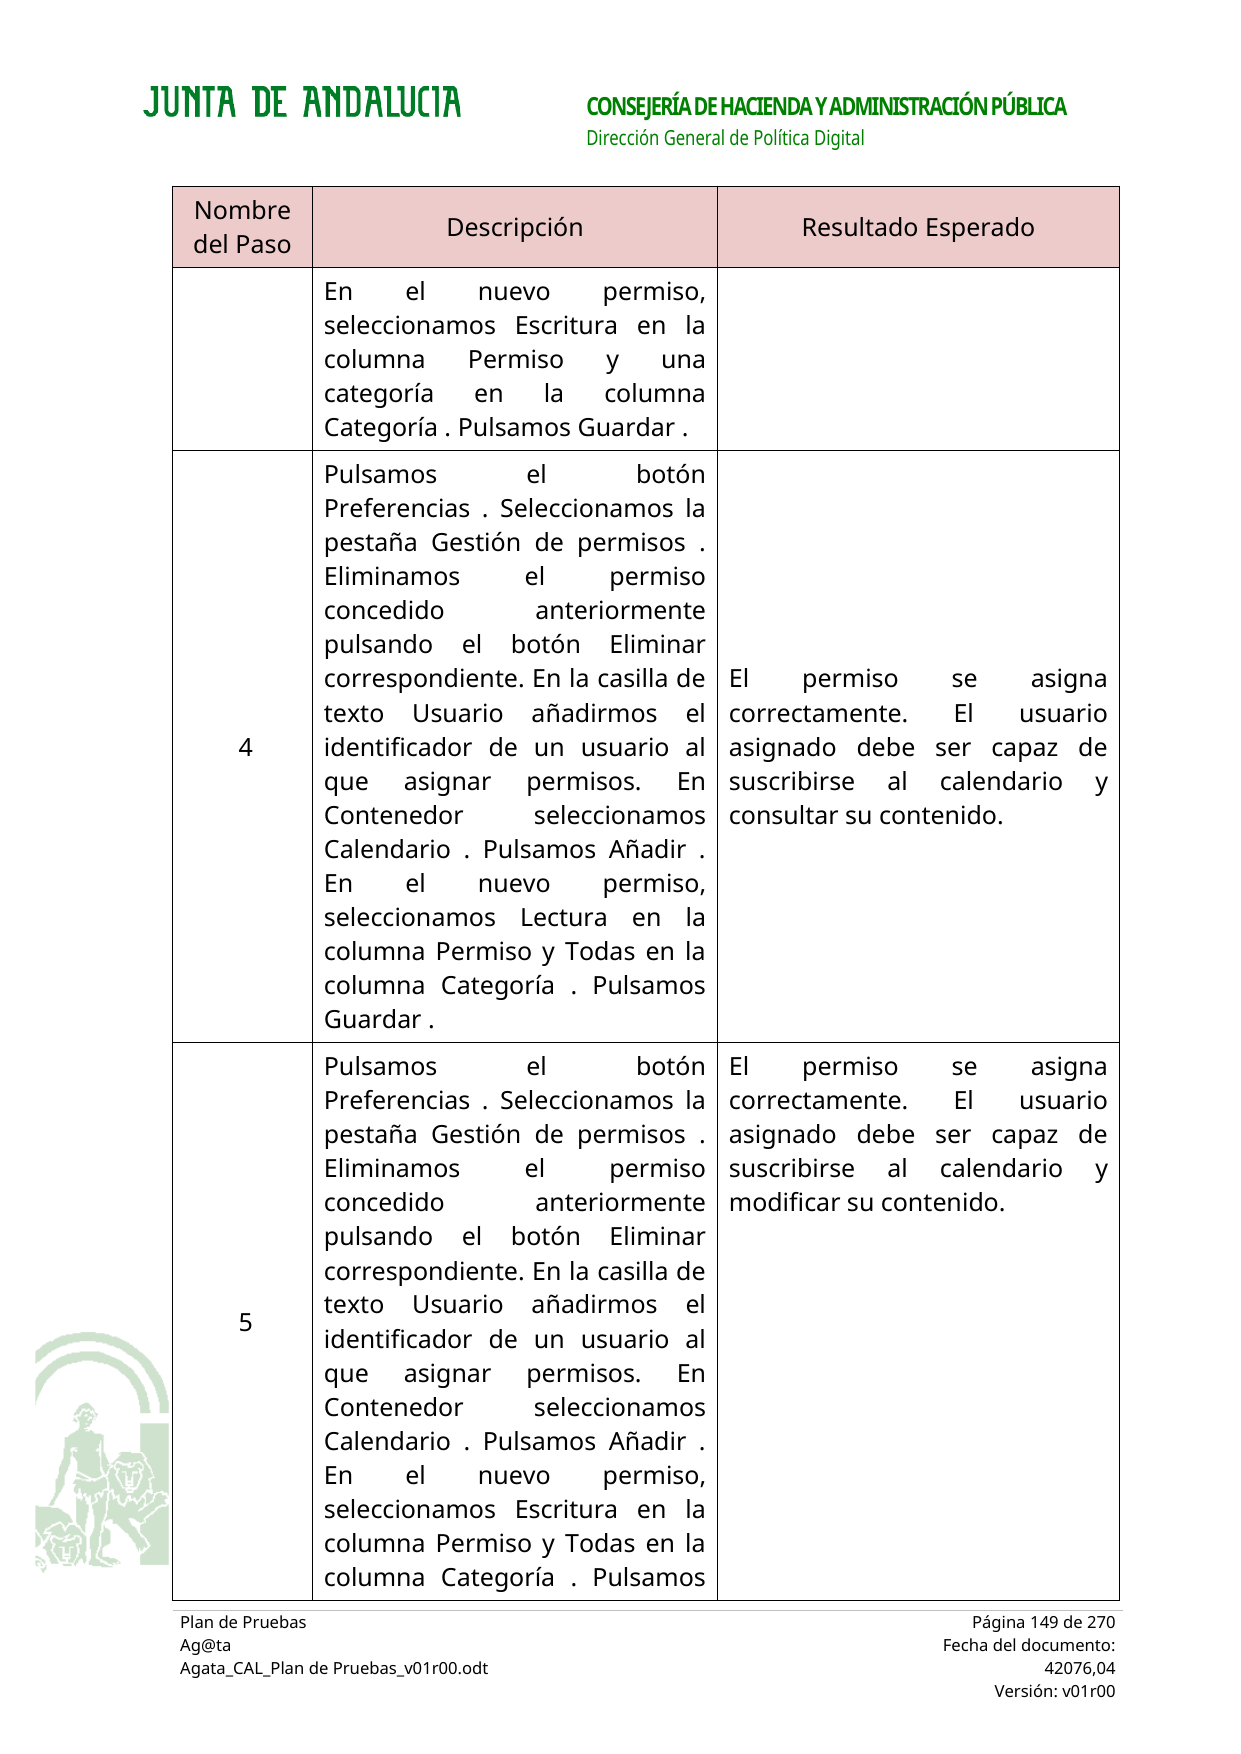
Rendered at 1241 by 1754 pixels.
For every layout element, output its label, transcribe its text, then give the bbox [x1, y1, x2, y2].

table_cell El permiso se asigna correctamente. El usuario asignado debe ser capaz de suscribirse al calendario y modificar su contenido. [718, 1043, 1119, 1600]
table_cell Pulsamos el botón Preferencias . Seleccionamos la pestaña Gestión de permisos . Eliminamos el permiso concedido anteriormente pulsando el botón Eliminar correspondiente. En la casilla de texto Usuario añadirmos el identificador de un usuario al que asignar permisos. En Contenedor seleccionamos Calendario . Pulsamos Añadir . En el nuevo permiso, seleccionamos Escritura en la columna Permiso y Todas en la columna Categoría . Pulsamos [313, 1043, 717, 1600]
table_cell Pulsamos el botón Preferencias . Seleccionamos la pestaña Gestión de permisos . Eliminamos el permiso concedido anteriormente pulsando el botón Eliminar correspondiente. En la casilla de texto Usuario añadirmos el identificador de un usuario al que asignar permisos. En Contenedor seleccionamos Calendario . Pulsamos Añadir . En el nuevo permiso, seleccionamos Lectura en la columna Permiso y Todas en la columna Categoría . Pulsamos Guardar . [313, 451, 717, 1042]
picture [143, 86, 461, 117]
table_cell El permiso se asigna correctamente. El usuario asignado debe ser capaz de suscribirse al calendario y consultar su contenido. [718, 451, 1119, 1042]
table_cell [173, 268, 312, 450]
table_cell 5 [173, 1043, 312, 1600]
table_header Descripción [313, 187, 717, 267]
table_cell En el nuevo permiso, seleccionamos Escritura en la columna Permiso y una categoría en la columna Categoría . Pulsamos Guardar . [313, 268, 717, 450]
table_header Nombre del Paso [173, 187, 312, 267]
table_cell 4 [173, 451, 312, 1042]
table_cell [718, 268, 1119, 450]
table_header Resultado Esperado [718, 187, 1119, 267]
